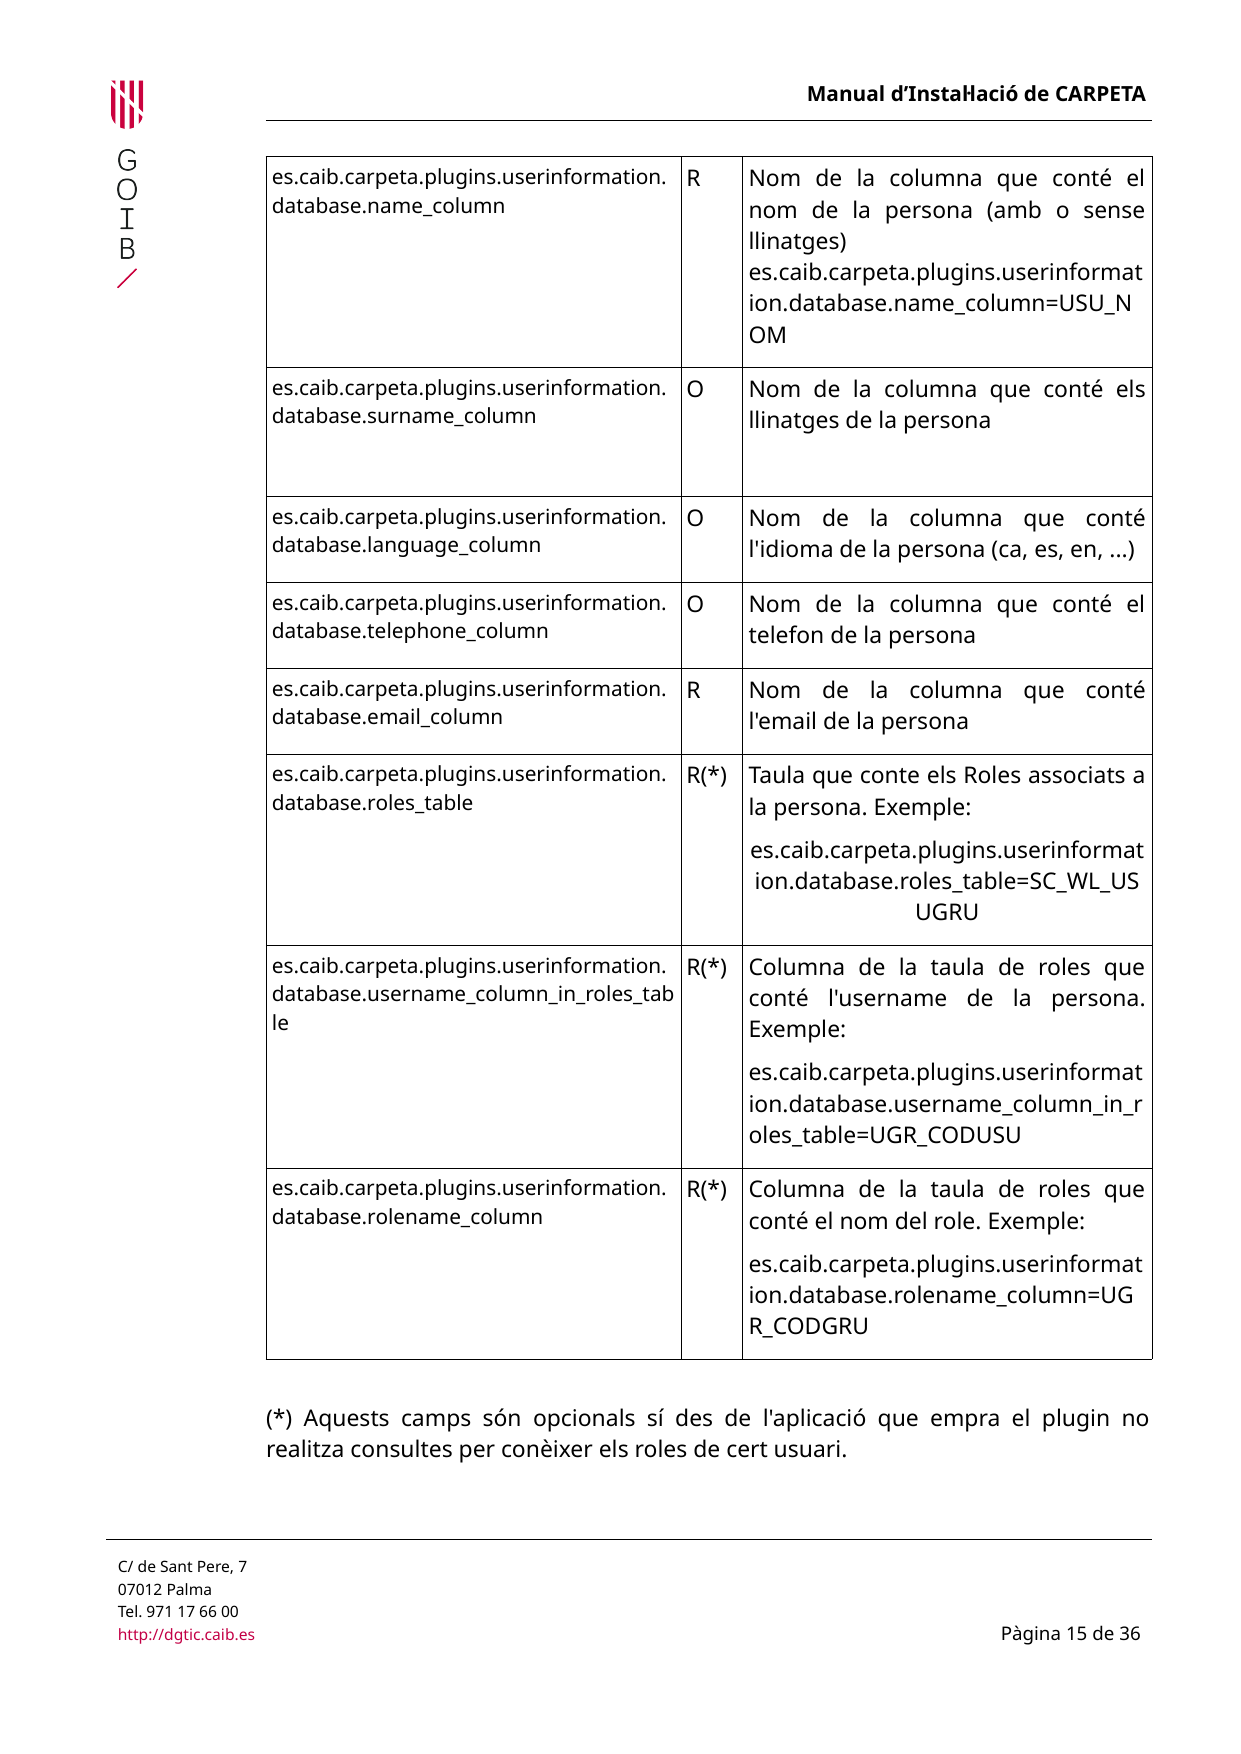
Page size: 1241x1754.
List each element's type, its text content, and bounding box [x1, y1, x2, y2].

table_cell Columna de la taula de roles que conté el nom del role. Exemple: es.caib.carpeta.plugins.userinformation.database.rolename_column=UGR_CODGRU [743, 1169, 1152, 1359]
table_cell Nom de la columna que conté el nom de la persona (amb o sense llinatges) es.caib.carpeta.plugins.userinformation.database.name_column=USU_NOM [743, 157, 1152, 367]
table_cell es.caib.carpeta.plugins.userinformation.database.surname_column [267, 368, 681, 496]
picture [82, 57, 172, 319]
table_cell es.caib.carpeta.plugins.userinformation.database.username_column_in_roles_table [267, 946, 681, 1168]
table_cell R [682, 157, 742, 367]
table_cell Nom de la columna que conté el telefon de la persona [743, 583, 1152, 668]
table_cell Nom de la columna que conté l'idioma de la persona (ca, es, en, ...) [743, 497, 1152, 582]
table_cell Taula que conte els Roles associats a la persona. Exemple: es.caib.carpeta.plugins.userinformation.database.roles_table=SC_WL_USUGRU [743, 755, 1152, 945]
table_cell Columna de la taula de roles que conté l'username de la persona. Exemple: es.caib.carpeta.plugins.userinformation.database.username_column_in_roles_table=UGR_CODUSU [743, 946, 1152, 1168]
table_cell Nom de la columna que conté l'email de la persona [743, 669, 1152, 754]
table_cell R(*) [682, 1169, 742, 1359]
table_cell es.caib.carpeta.plugins.userinformation.database.telephone_column [267, 583, 681, 668]
table_cell es.caib.carpeta.plugins.userinformation.database.language_column [267, 497, 681, 582]
table_cell es.caib.carpeta.plugins.userinformation.database.name_column [267, 157, 681, 367]
table_cell O [682, 497, 742, 582]
table_cell R(*) [682, 755, 742, 945]
table_cell O [682, 368, 742, 496]
text (*) Aquests camps són opcionals sí des de l'aplicació que empra el plugin no realitza consultes per conèixer els roles de cert usuari. [266, 1402, 1152, 1464]
table_cell es.caib.carpeta.plugins.userinformation.database.roles_table [267, 755, 681, 945]
table_cell es.caib.carpeta.plugins.userinformation.database.email_column [267, 669, 681, 754]
table_cell R [682, 669, 742, 754]
table_cell es.caib.carpeta.plugins.userinformation.database.rolename_column [267, 1169, 681, 1359]
table_cell R(*) [682, 946, 742, 1168]
table_cell O [682, 583, 742, 668]
table_cell Nom de la columna que conté els llinatges de la persona [743, 368, 1152, 496]
